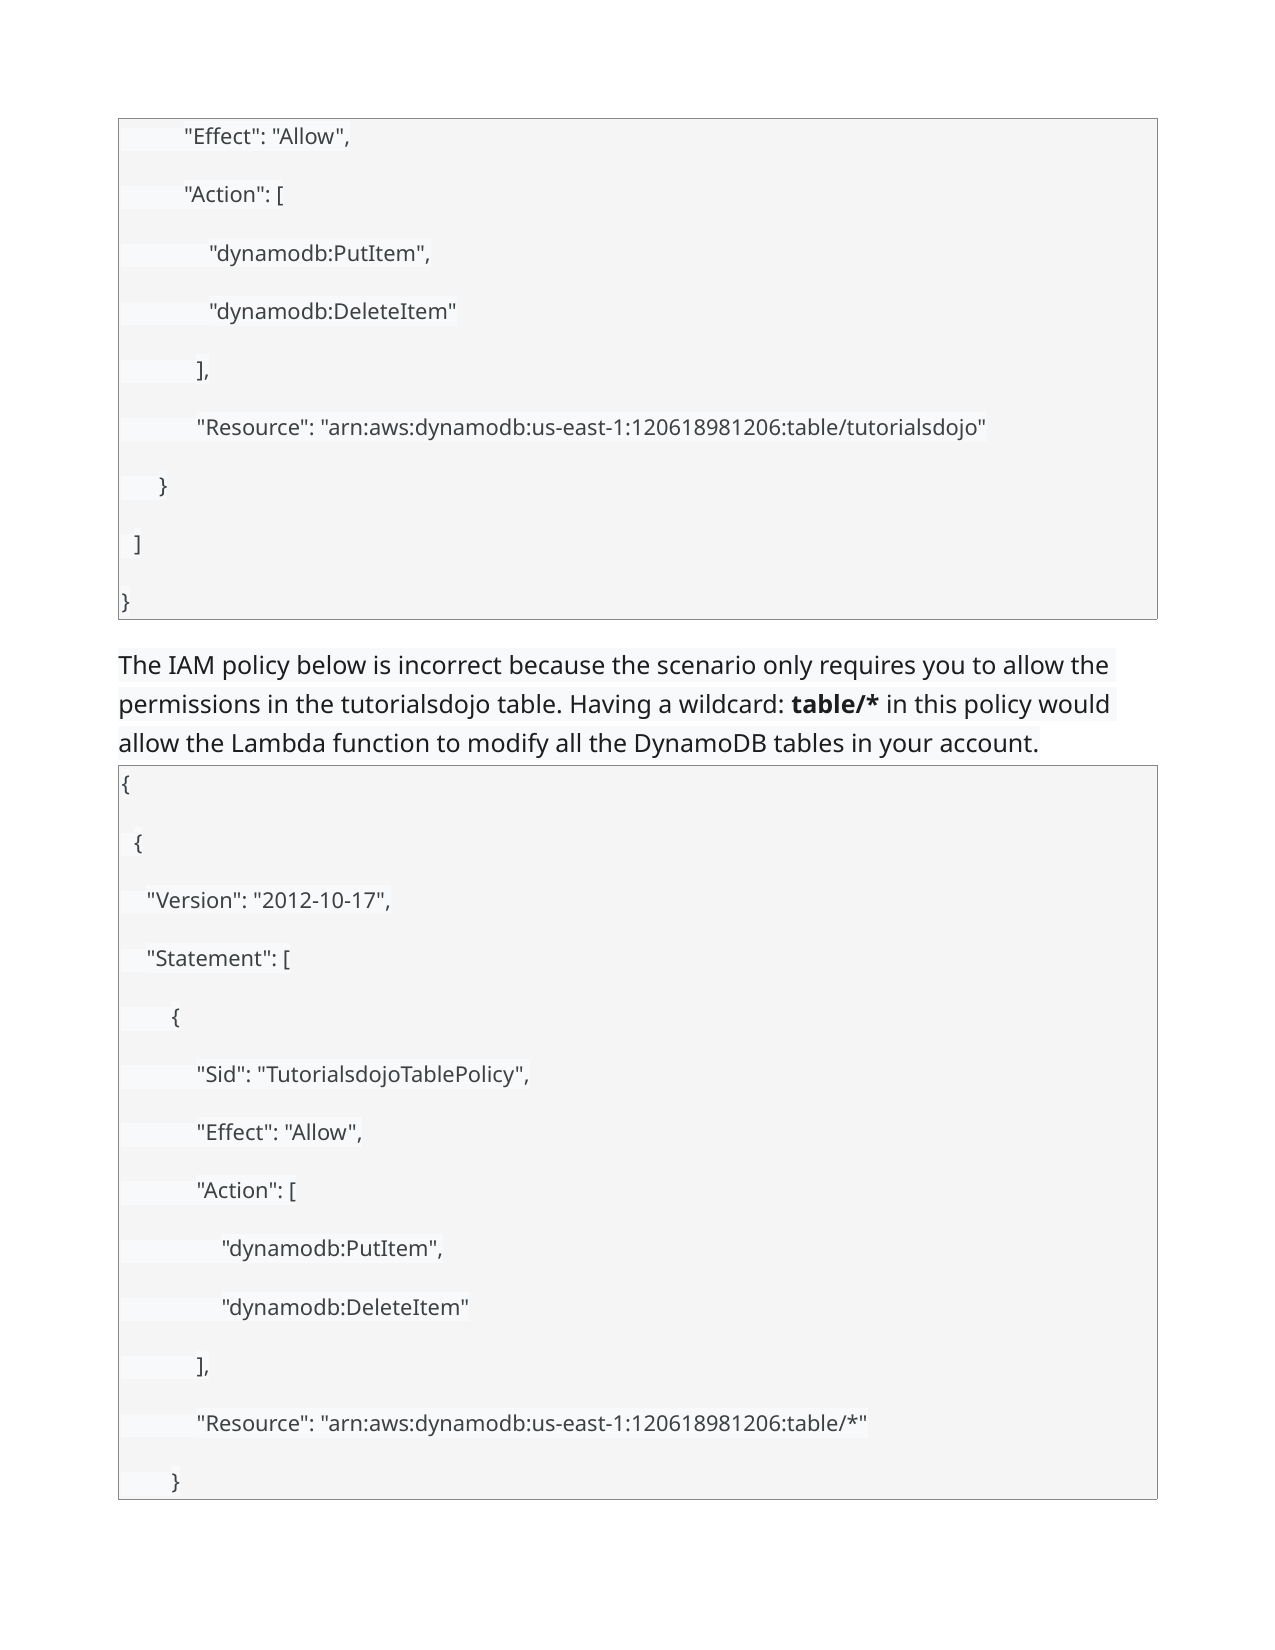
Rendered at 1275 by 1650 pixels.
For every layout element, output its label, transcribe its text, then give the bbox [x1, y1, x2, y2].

text "Action": [ [119, 1172, 1157, 1205]
text } [119, 467, 1157, 500]
text "Resource": "arn:aws:dynamodb:us-east-1:120618981206:table/tutorialsdojo" [119, 409, 1157, 442]
text } [119, 1463, 1157, 1499]
text { [119, 766, 1157, 798]
text "Sid": "TutorialsdojoTablePolicy", [119, 1056, 1157, 1089]
text The IAM policy below is incorrect because the scenario only requires you to allow the permissions in the tutorialsdojo table. Having a wildcard: table/* in this policy would allow the Lambda function to modify all the DynamoDB tables in your account. [118, 648, 1157, 760]
text "Resource": "arn:aws:dynamodb:us-east-1:120618981206:table/*" [119, 1404, 1157, 1438]
text "dynamodb:DeleteItem" [119, 292, 1157, 326]
text "dynamodb:DeleteItem" [119, 1288, 1157, 1321]
text "Statement": [ [119, 939, 1157, 973]
text "dynamodb:PutItem", [119, 1230, 1157, 1263]
text "Version": "2012-10-17", [119, 881, 1157, 914]
text "Effect": "Allow", [119, 1114, 1157, 1147]
text { [119, 823, 1157, 856]
text "Effect": "Allow", [119, 119, 1157, 151]
text ], [119, 351, 1157, 384]
text { [119, 998, 1157, 1031]
text ], [119, 1346, 1157, 1379]
text "dynamodb:PutItem", [119, 234, 1157, 267]
text "Action": [ [119, 176, 1157, 209]
text } [119, 583, 1157, 619]
text ] [119, 525, 1157, 558]
